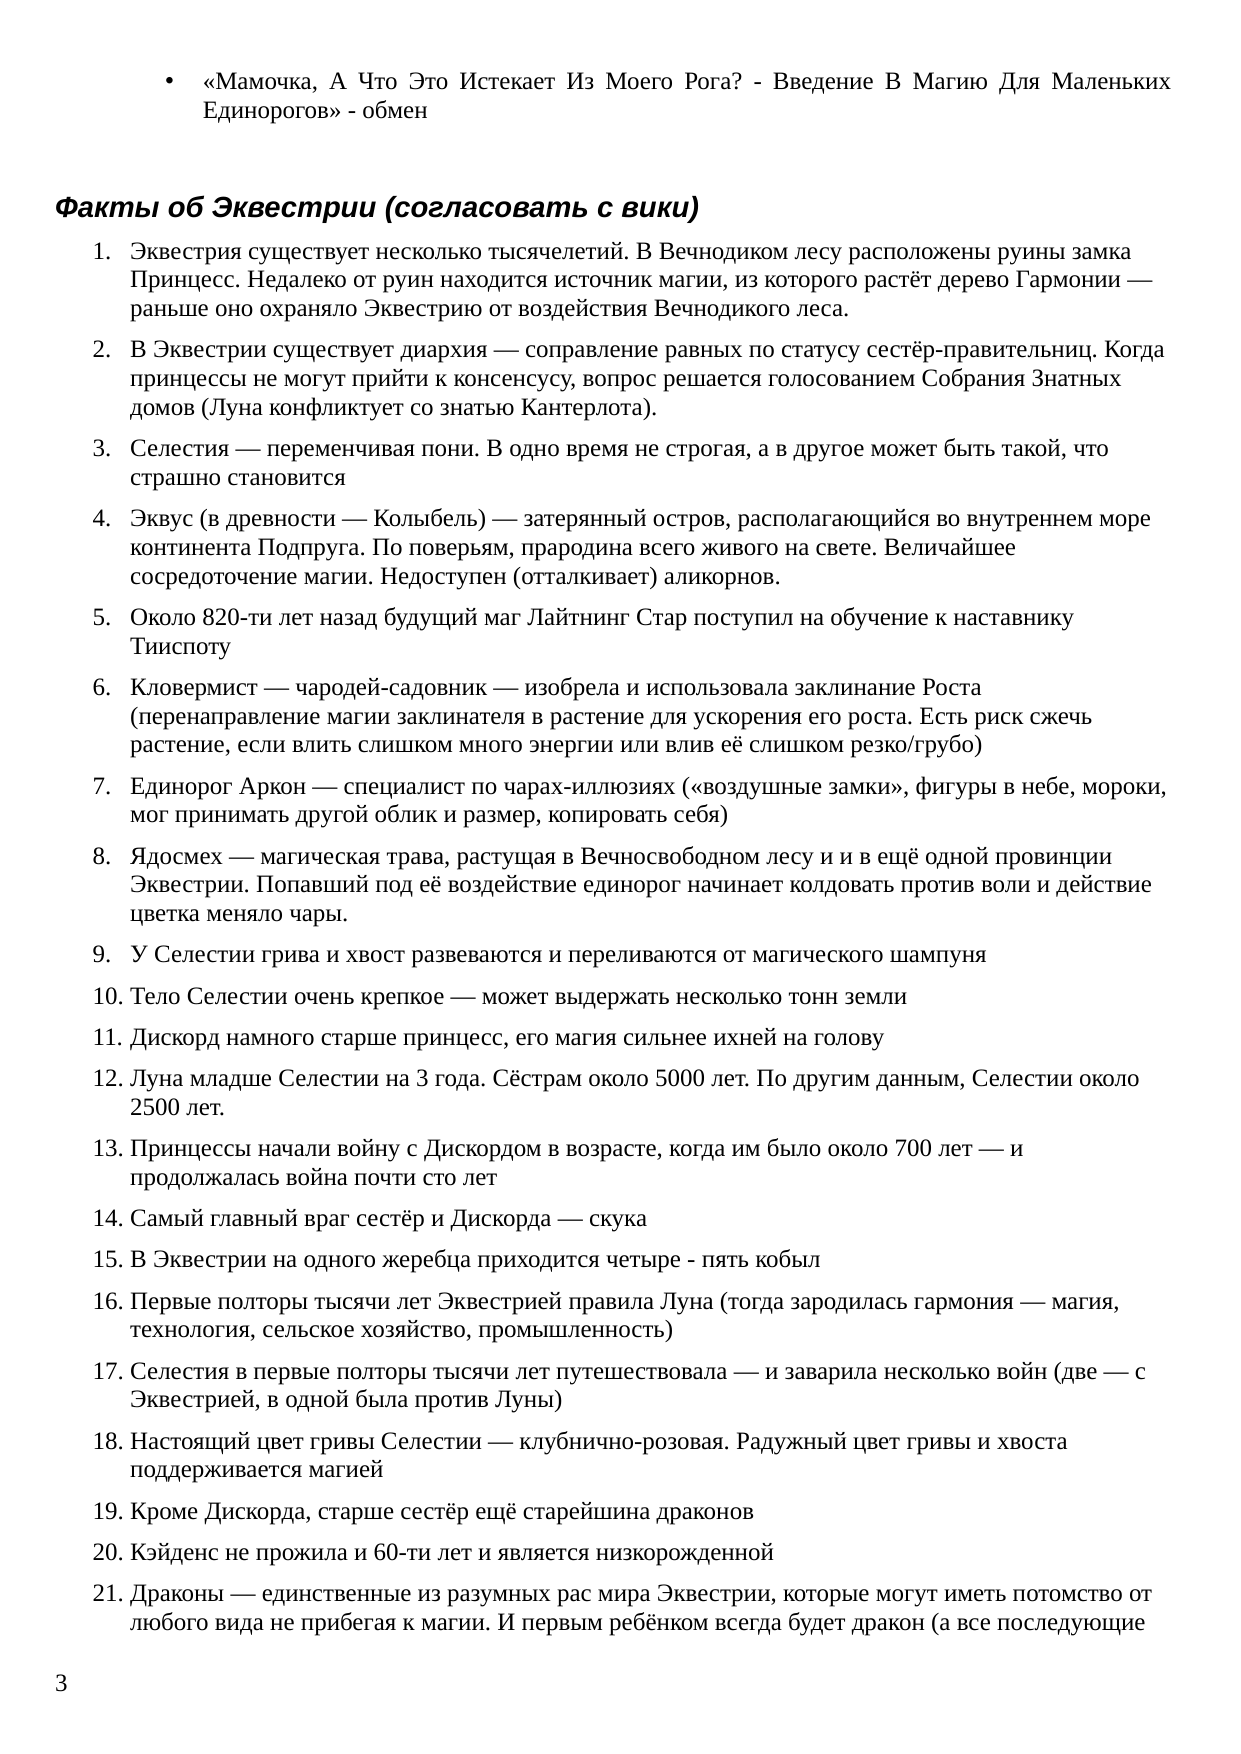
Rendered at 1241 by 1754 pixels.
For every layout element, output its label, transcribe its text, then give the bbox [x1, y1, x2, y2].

list Первые полторы тысячи лет Эквестрией правила Луна (тогда зародилась гармония — магия, технология, сельское хозяйство, промышленность) [92, 1286, 1173, 1343]
list У Селестии грива и хвост развеваются и переливаются от магического шампуня [92, 939, 1173, 968]
list Селестия в первые полторы тысячи лет путешествовала — и заварила несколько войн (две — с Эквестрией, в одной была против Луны) [92, 1356, 1173, 1413]
list Ядосмех — магическая трава, растущая в Вечносвободном лесу и и в ещё одной провинции Эквестрии. Попавший под её воздействие единорог начинает колдовать против воли и действие цветка меняло чары. [92, 841, 1173, 927]
list Дискорд намного старше принцесс, его магия сильнее ихней на голову [92, 1022, 1173, 1051]
list Принцессы начали войну с Дискордом в возрасте, когда им было около 700 лет — и продолжалась война почти сто лет [92, 1133, 1173, 1191]
list Селестия — переменчивая пони. В одно время не строгая, а в другое может быть такой, что страшно становится [92, 433, 1173, 491]
list Самый главный враг сестёр и Дискорда — скука [92, 1203, 1173, 1232]
list Кловермист — чародей-садовник — изобрела и использовала заклинание Роста (перенаправление магии заклинателя в растение для ускорения его роста. Есть риск сжечь растение, если влить слишком много энергии или влив её слишком резко/грубо) [92, 672, 1173, 758]
list Единорог Аркон — специалист по чарах-иллюзиях («воздушные замки», фигуры в небе, мороки, мог принимать другой облик и размер, копировать себя) [92, 771, 1173, 828]
subtitle Факты об Эквестрии (согласовать с вики) [55, 190, 1173, 223]
list Тело Селестии очень крепкое — может выдержать несколько тонн земли [92, 981, 1173, 1009]
list В Эквестрии существует диархия — соправление равных по статусу сестёр-правительниц. Когда принцессы не могут прийти к консенсусу, вопрос решается голосованием Собрания Знатных домов (Луна конфликтует со знатью Кантерлота). [92, 334, 1173, 421]
list Настоящий цвет гривы Селестии — клубнично-розовая. Радужный цвет гривы и хвоста поддерживается магией [92, 1426, 1173, 1483]
list Луна младше Селестии на 3 года. Сёстрам около 5000 лет. По другим данным, Селестии около 2500 лет. [92, 1063, 1173, 1121]
list «Мамочка, А Что Это Истекает Из Моего Рога? - Введение В Магию Для Маленьких Единорогов» - обмен [165, 66, 1173, 123]
list Эквус (в древности — Колыбель) — затерянный остров, располагающийся во внутреннем море континента Подпруга. По поверьям, прародина всего живого на свете. Величайшее сосредоточение магии. Недоступен (отталкивает) аликорнов. [92, 503, 1173, 589]
list Около 820-ти лет назад будущий маг Лайтнинг Стар поступил на обучение к наставнику Тииспоту [92, 602, 1173, 659]
list Эквестрия существует несколько тысячелетий. В Вечнодиком лесу расположены руины замка Принцесс. Недалеко от руин находится источник магии, из которого растёт дерево Гармонии — раньше оно охраняло Эквестрию от воздействия Вечнодикого леса. [92, 236, 1173, 322]
list Кроме Дискорда, старше сестёр ещё старейшина драконов [92, 1496, 1173, 1524]
list Кэйденс не прожила и 60-ти лет и является низкорожденной [92, 1537, 1173, 1566]
list В Эквестрии на одного жеребца приходится четыре - пять кобыл [92, 1244, 1173, 1273]
list Драконы — единственные из разумных рас мира Эквестрии, которые могут иметь потомство от любого вида не прибегая к магии. И первым ребёнком всегда будет дракон (а все последующие [92, 1578, 1173, 1636]
